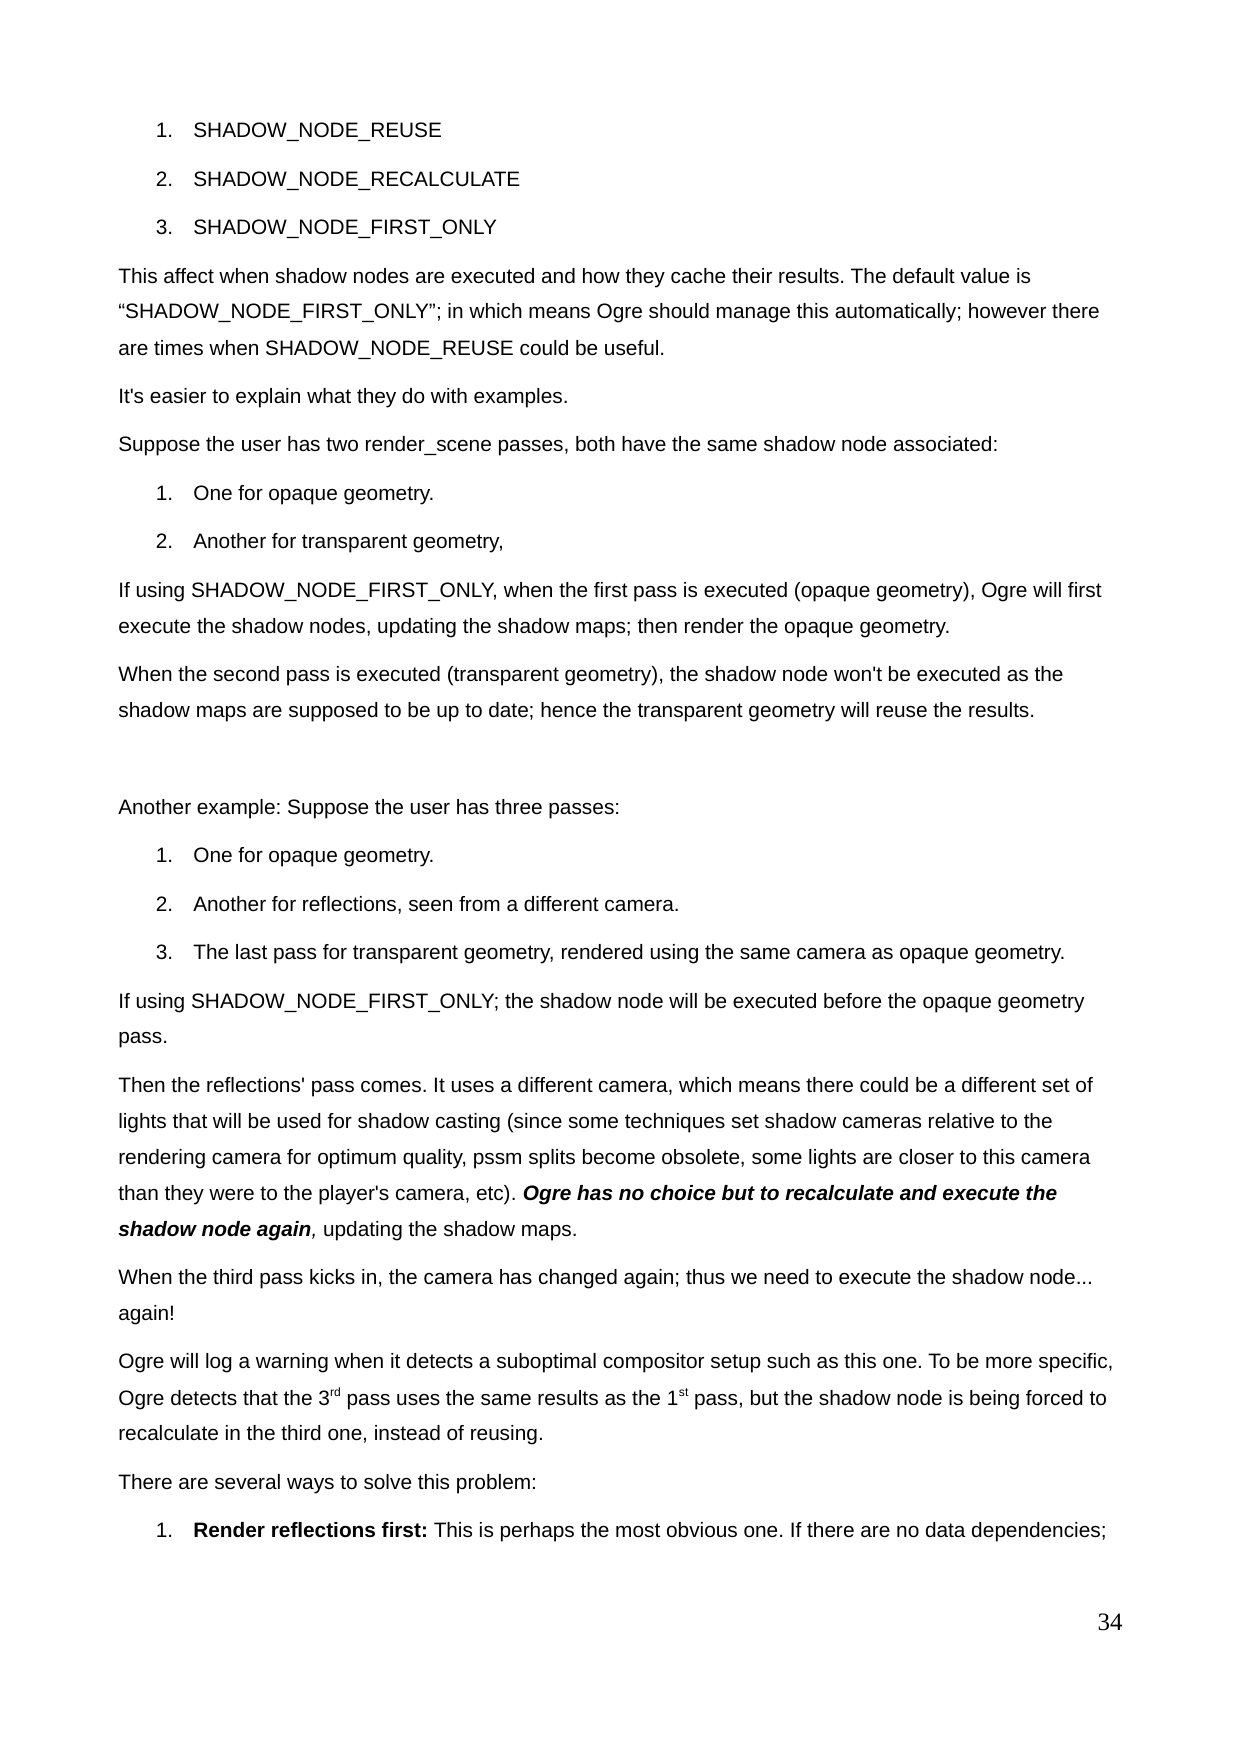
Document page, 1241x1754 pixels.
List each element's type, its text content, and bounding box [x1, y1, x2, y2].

text Ogre will log a warning when it detects a suboptimal compositor setup such as this one. To be more specific, Ogre detects that the 3rd pass uses the same results as the 1st pass, but the shadow node is being forced to recalculate in the third one, instead of reusing. [118, 1349, 1122, 1445]
text Then the reflections' pass comes. It uses a different camera, which means there could be a different set of lights that will be used for shadow casting (since some techniques set shadow cameras relative to the rendering camera for optimum quality, pssm splits become obsolete, some lights are closer to this camera than they were to the player's camera, etc). Ogre has no choice but to recalculate and execute the shadow node again, updating the shadow maps. [118, 1073, 1122, 1241]
list SHADOW_NODE_RECALCULATE [156, 167, 1122, 191]
text This affect when shadow nodes are executed and how they cache their results. The default value is “SHADOW_NODE_FIRST_ONLY”; in which means Ogre should manage this automatically; however there are times when SHADOW_NODE_REUSE could be useful. [118, 263, 1122, 359]
text When the second pass is executed (transparent geometry), the shadow node won't be executed as the shadow maps are supposed to be up to date; hence the transparent geometry will reuse the results. [118, 662, 1122, 722]
text Another example: Suppose the user has three passes: [118, 795, 1122, 819]
list Render reflections first: This is perhaps the most obvious one. If there are no data dependencies; [156, 1518, 1122, 1542]
list SHADOW_NODE_REUSE [156, 118, 1122, 142]
text There are several ways to solve this problem: [118, 1470, 1122, 1494]
list One for opaque geometry. [156, 481, 1122, 504]
text If using SHADOW_NODE_FIRST_ONLY, when the first pass is executed (opaque geometry), Ogre will first execute the shadow nodes, updating the shadow maps; then render the opaque geometry. [118, 577, 1122, 637]
text It's easier to explain what they do with examples. [118, 384, 1122, 408]
list Another for reflections, seen from a different camera. [156, 892, 1122, 916]
list Another for transparent geometry, [156, 529, 1122, 553]
list The last pass for transparent geometry, rendered using the same camera as opaque geometry. [156, 940, 1122, 964]
list One for opaque geometry. [156, 843, 1122, 867]
text If using SHADOW_NODE_FIRST_ONLY; the shadow node will be executed before the opaque geometry pass. [118, 988, 1122, 1048]
list SHADOW_NODE_FIRST_ONLY [156, 215, 1122, 239]
text When the third pass kicks in, the camera has changed again; thus we need to execute the shadow node... again! [118, 1265, 1122, 1325]
text Suppose the user has two render_scene passes, both have the same shadow node associated: [118, 432, 1122, 456]
